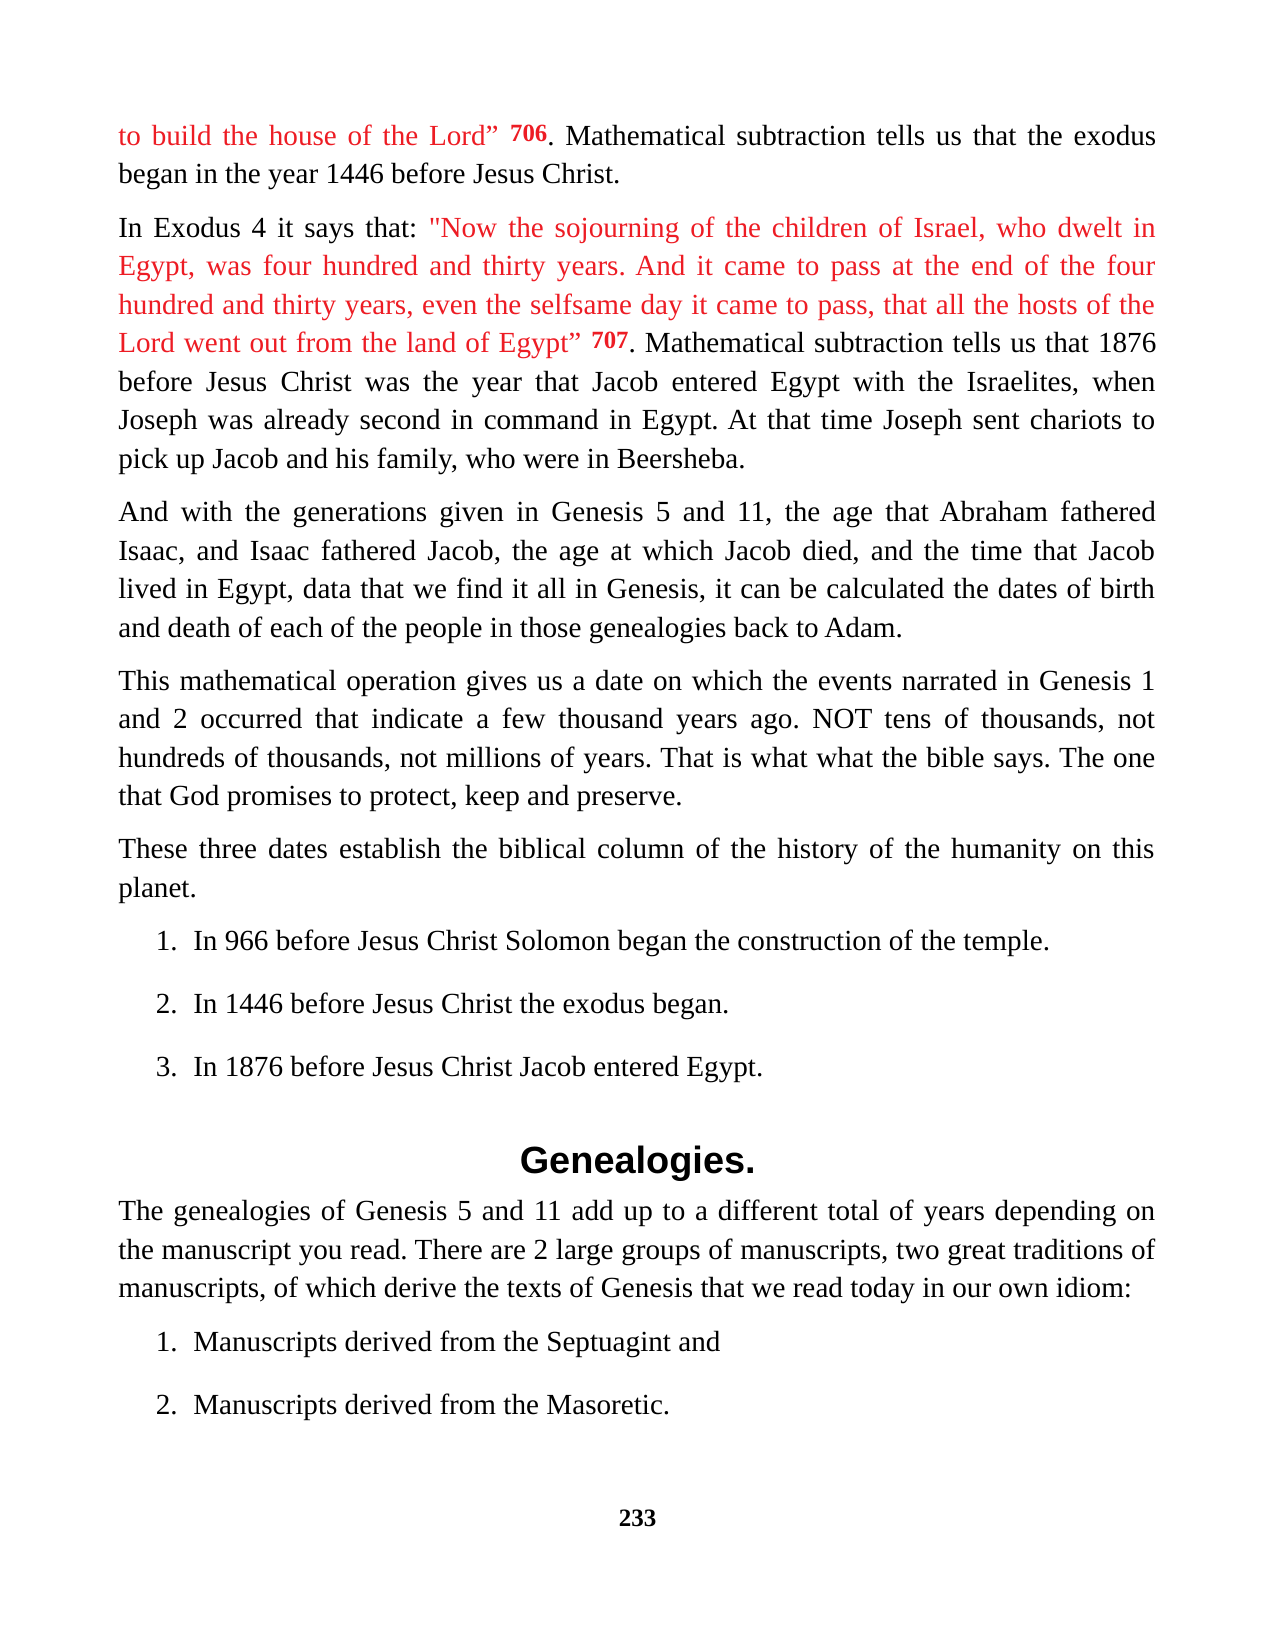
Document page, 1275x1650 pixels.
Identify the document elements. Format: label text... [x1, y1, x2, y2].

text The genealogies of Genesis 5 and 11 add up to a different total of years depending on the manuscript you read. There are 2 large groups of manuscripts, two great traditions of manuscripts, of which derive the texts of Genesis that we read today in our own idiom: [118, 1193, 1157, 1304]
list In 966 before Jesus Christ Solomon began the construction of the temple. [156, 923, 1157, 957]
text In Exodus 4 it says that: "Now the sojourning of the children of Israel, who dwelt in Egypt, was four hundred and thirty years. And it came to pass at the end of the four hundred and thirty years, even the selfsame day it came to pass, that all the hosts of the Lord went out from the land of Egypt” . Mathematical subtraction tells us that 1876 before Jesus Christ was the year that Jacob entered Egypt with the Israelites, when Joseph was already second in command in Egypt. At that time Joseph sent chariots to pick up Jacob and his family, who were in Beersheba. [118, 210, 1157, 474]
list Manuscripts derived from the Septuagint and [156, 1324, 1157, 1357]
list In 1876 before Jesus Christ Jacob entered Egypt. [156, 1049, 1157, 1083]
subtitle Genealogies. [118, 1137, 1157, 1181]
text This mathematical operation gives us a date on which the events narrated in Genesis 1 and 2 occurred that indicate a few thousand years ago. NOT tens of thousands, not hundreds of thousands, not millions of years. That is what what the bible says. The one that God promises to protect, keep and preserve. [118, 663, 1157, 812]
list In 1446 before Jesus Christ the exodus began. [156, 986, 1157, 1020]
text And with the generations given in Genesis 5 and 11, the age that Abraham fathered Isaac, and Isaac fathered Jacob, the age at which Jacob died, and the time that Jacob lived in Egypt, data that we find it all in Genesis, it can be calculated the dates of birth and death of each of the people in those genealogies back to Adam. [118, 494, 1157, 643]
list Manuscripts derived from the Masoretic. [156, 1387, 1157, 1420]
text to build the house of the Lord” . Mathematical subtraction tells us that the exodus began in the year 1446 before Jesus Christ. [118, 118, 1157, 190]
text These three dates establish the biblical column of the history of the humanity on this planet. [118, 832, 1157, 904]
